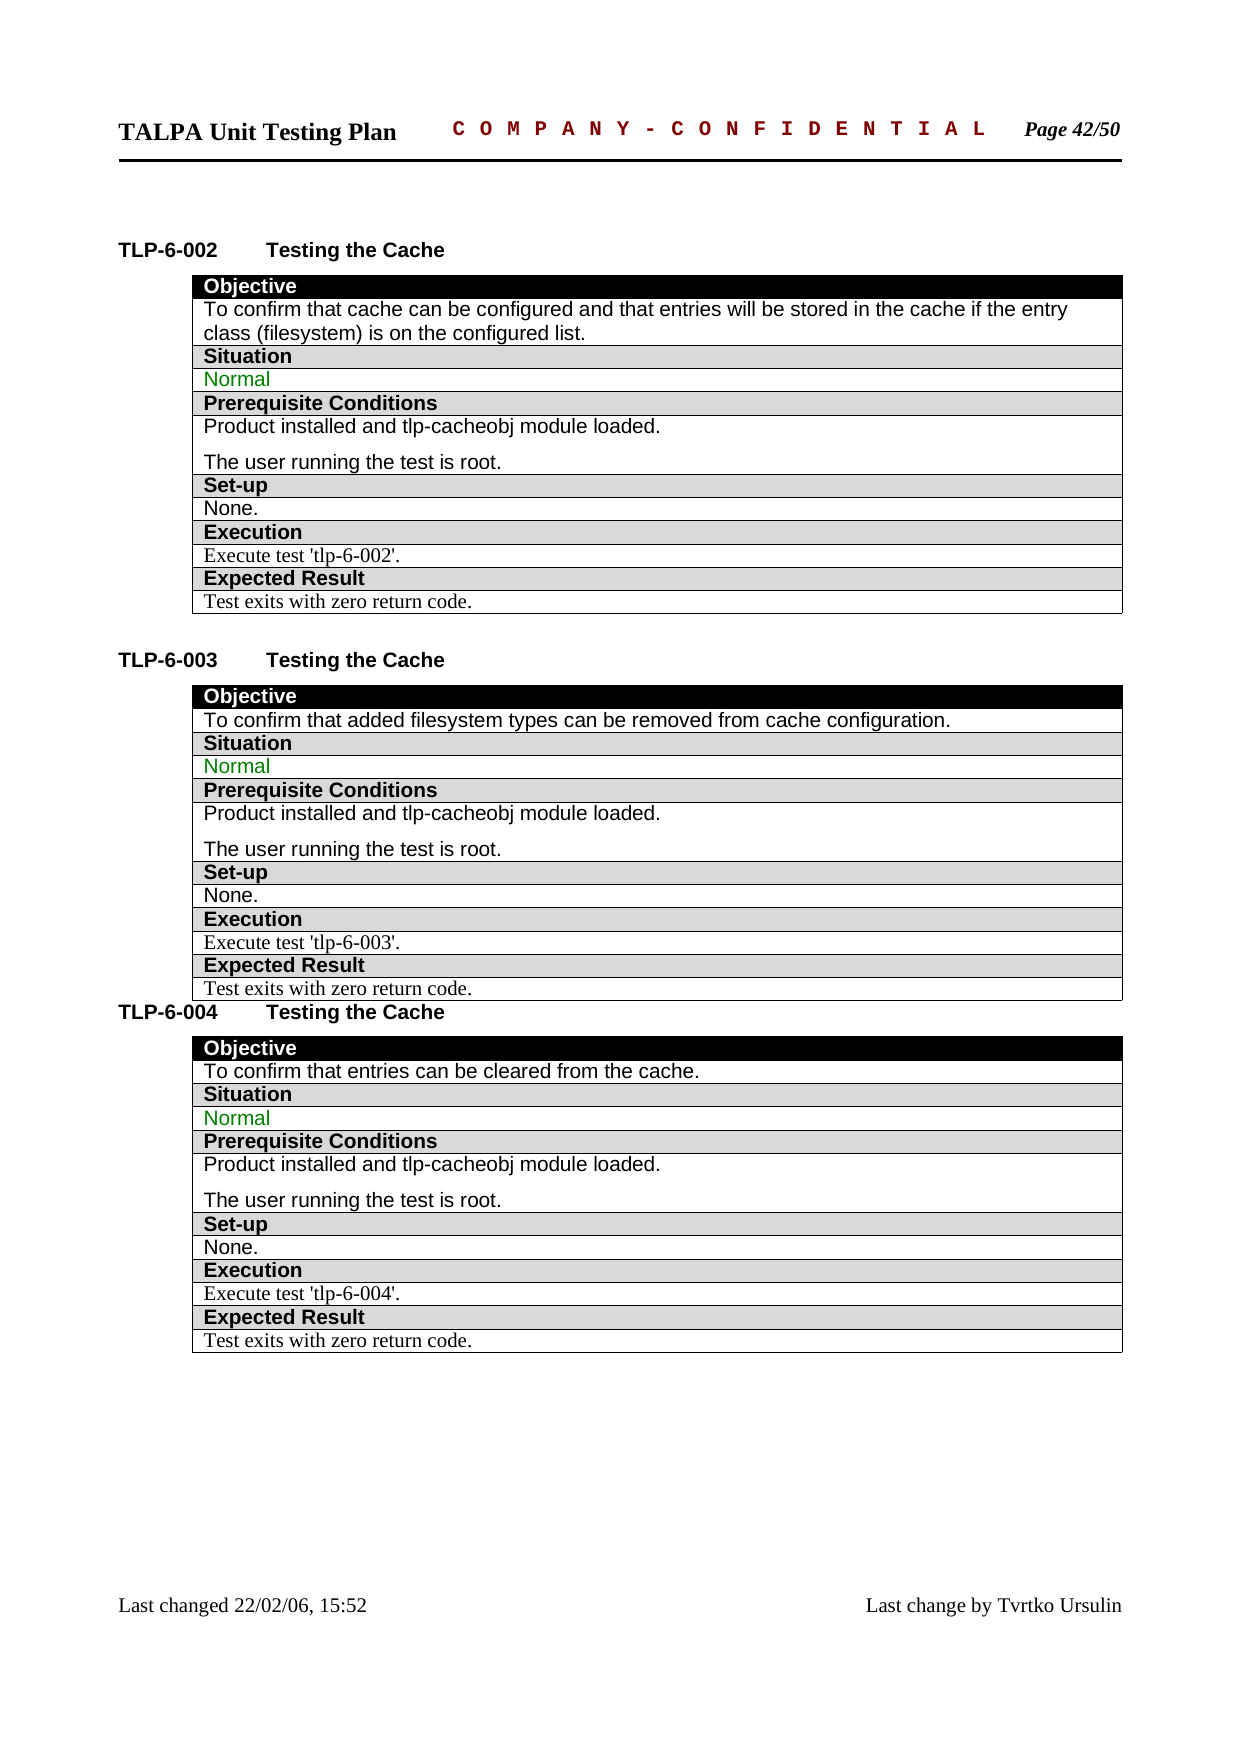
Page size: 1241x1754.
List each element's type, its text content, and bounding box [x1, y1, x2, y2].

table_cell Test exits with zero return code. [193, 978, 1122, 1000]
table_cell Expected Result [193, 1306, 1122, 1329]
table_cell Prerequisite Conditions [193, 392, 1122, 415]
table_cell Execution [193, 1260, 1122, 1282]
table_cell To confirm that added filesystem types can be removed from cache configuration. [193, 709, 1122, 732]
table_cell Situation [193, 1084, 1122, 1106]
table_cell Product installed and tlp-cacheobj module loaded. The user running the test is root. [193, 1154, 1122, 1212]
table_cell To confirm that entries can be cleared from the cache. [193, 1061, 1122, 1083]
table_cell Normal [193, 369, 1122, 391]
table_cell Expected Result [193, 568, 1122, 590]
table_header Objective [193, 686, 1122, 708]
table_cell Normal [193, 756, 1122, 778]
table_cell Situation [193, 733, 1122, 755]
text TLP-6-003 Testing the Cache [118, 649, 1122, 672]
table_cell Set-up [193, 475, 1122, 497]
table_cell Execute test 'tlp-6-002'. [193, 545, 1122, 567]
table_cell Test exits with zero return code. [193, 591, 1122, 613]
table_cell Execution [193, 908, 1122, 931]
table_cell Product installed and tlp-cacheobj module loaded. The user running the test is root. [193, 416, 1122, 474]
table_cell Product installed and tlp-cacheobj module loaded. The user running the test is root. [193, 803, 1122, 861]
table_cell Execute test 'tlp-6-004'. [193, 1283, 1122, 1305]
table_header Objective [193, 1037, 1122, 1060]
table_cell Set-up [193, 1213, 1122, 1235]
table_cell None. [193, 1236, 1122, 1259]
table_cell Prerequisite Conditions [193, 779, 1122, 802]
table_cell Expected Result [193, 955, 1122, 977]
table_cell Prerequisite Conditions [193, 1131, 1122, 1153]
table_cell None. [193, 498, 1122, 520]
table_cell Set-up [193, 862, 1122, 884]
text TLP-6-002 Testing the Cache [118, 239, 1122, 262]
table_cell Situation [193, 346, 1122, 368]
text TLP-6-004 Testing the Cache [118, 1000, 1122, 1024]
table_cell Execution [193, 521, 1122, 544]
table_header Objective [193, 276, 1122, 298]
table_cell None. [193, 885, 1122, 907]
table_cell Execute test 'tlp-6-003'. [193, 932, 1122, 954]
table_cell To confirm that cache can be configured and that entries will be stored in the cache if the entry class (filesystem) is on the configured list. [193, 299, 1122, 345]
table_cell Normal [193, 1107, 1122, 1130]
table_cell Test exits with zero return code. [193, 1330, 1122, 1352]
